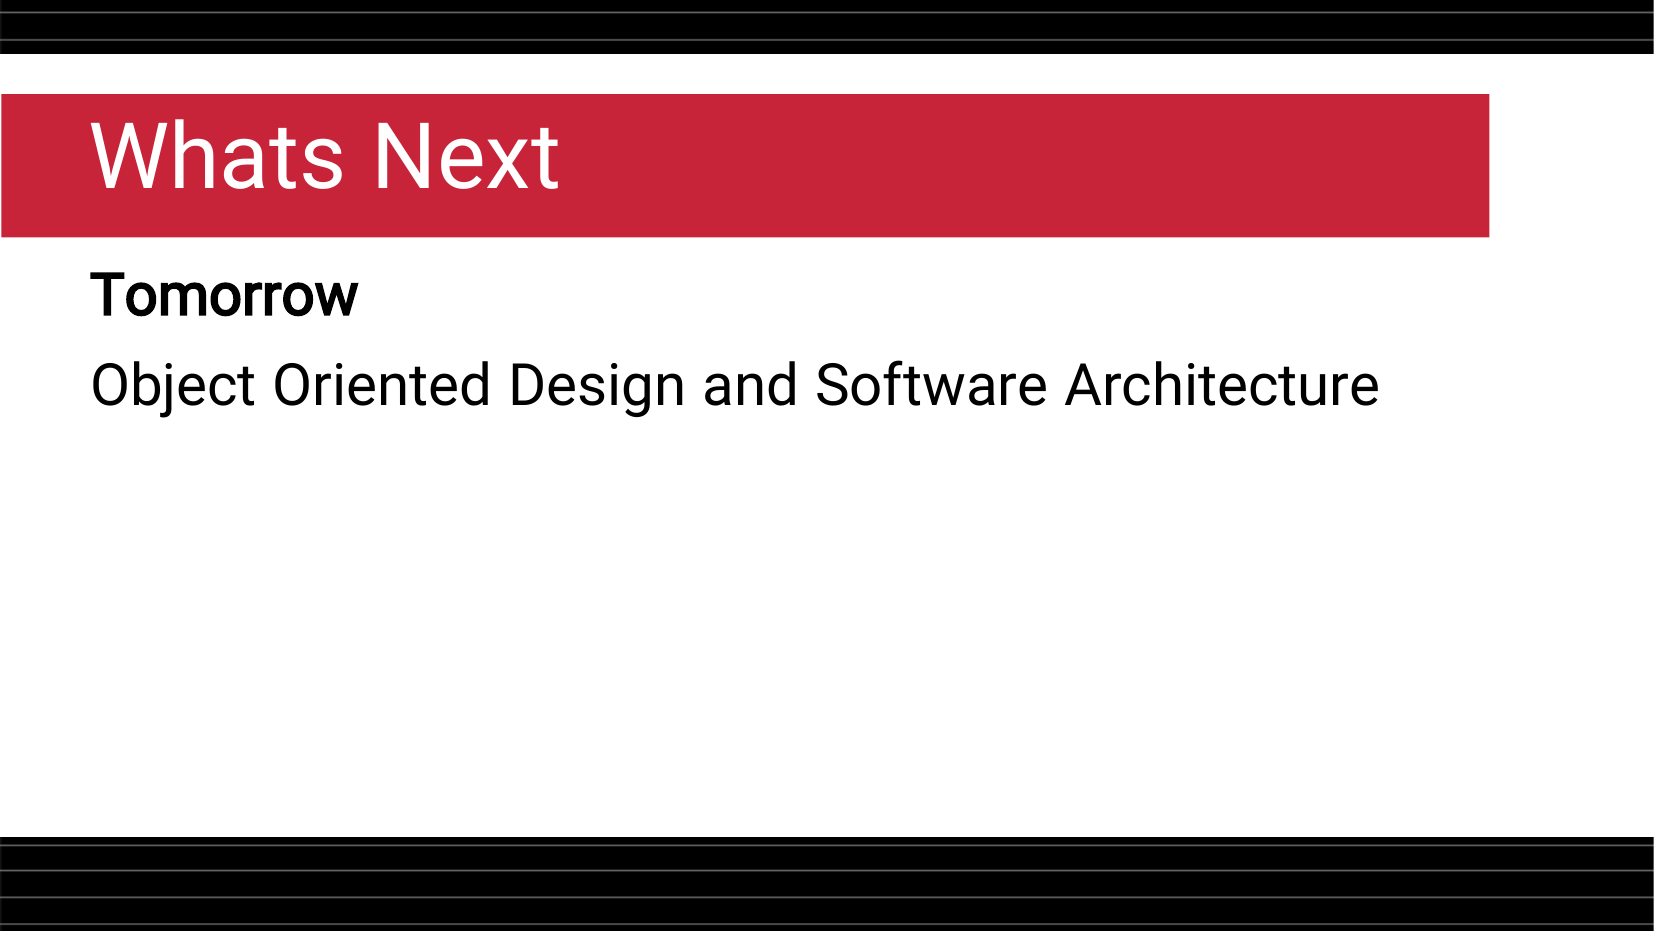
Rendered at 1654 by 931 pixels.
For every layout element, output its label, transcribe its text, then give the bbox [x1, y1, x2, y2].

title Whats Next [1, 94, 1490, 238]
subtitle Tomorrow Object Oriented Design and Software Architecture [90, 255, 1489, 841]
picture [0, 0, 1654, 54]
picture [0, 837, 1654, 931]
